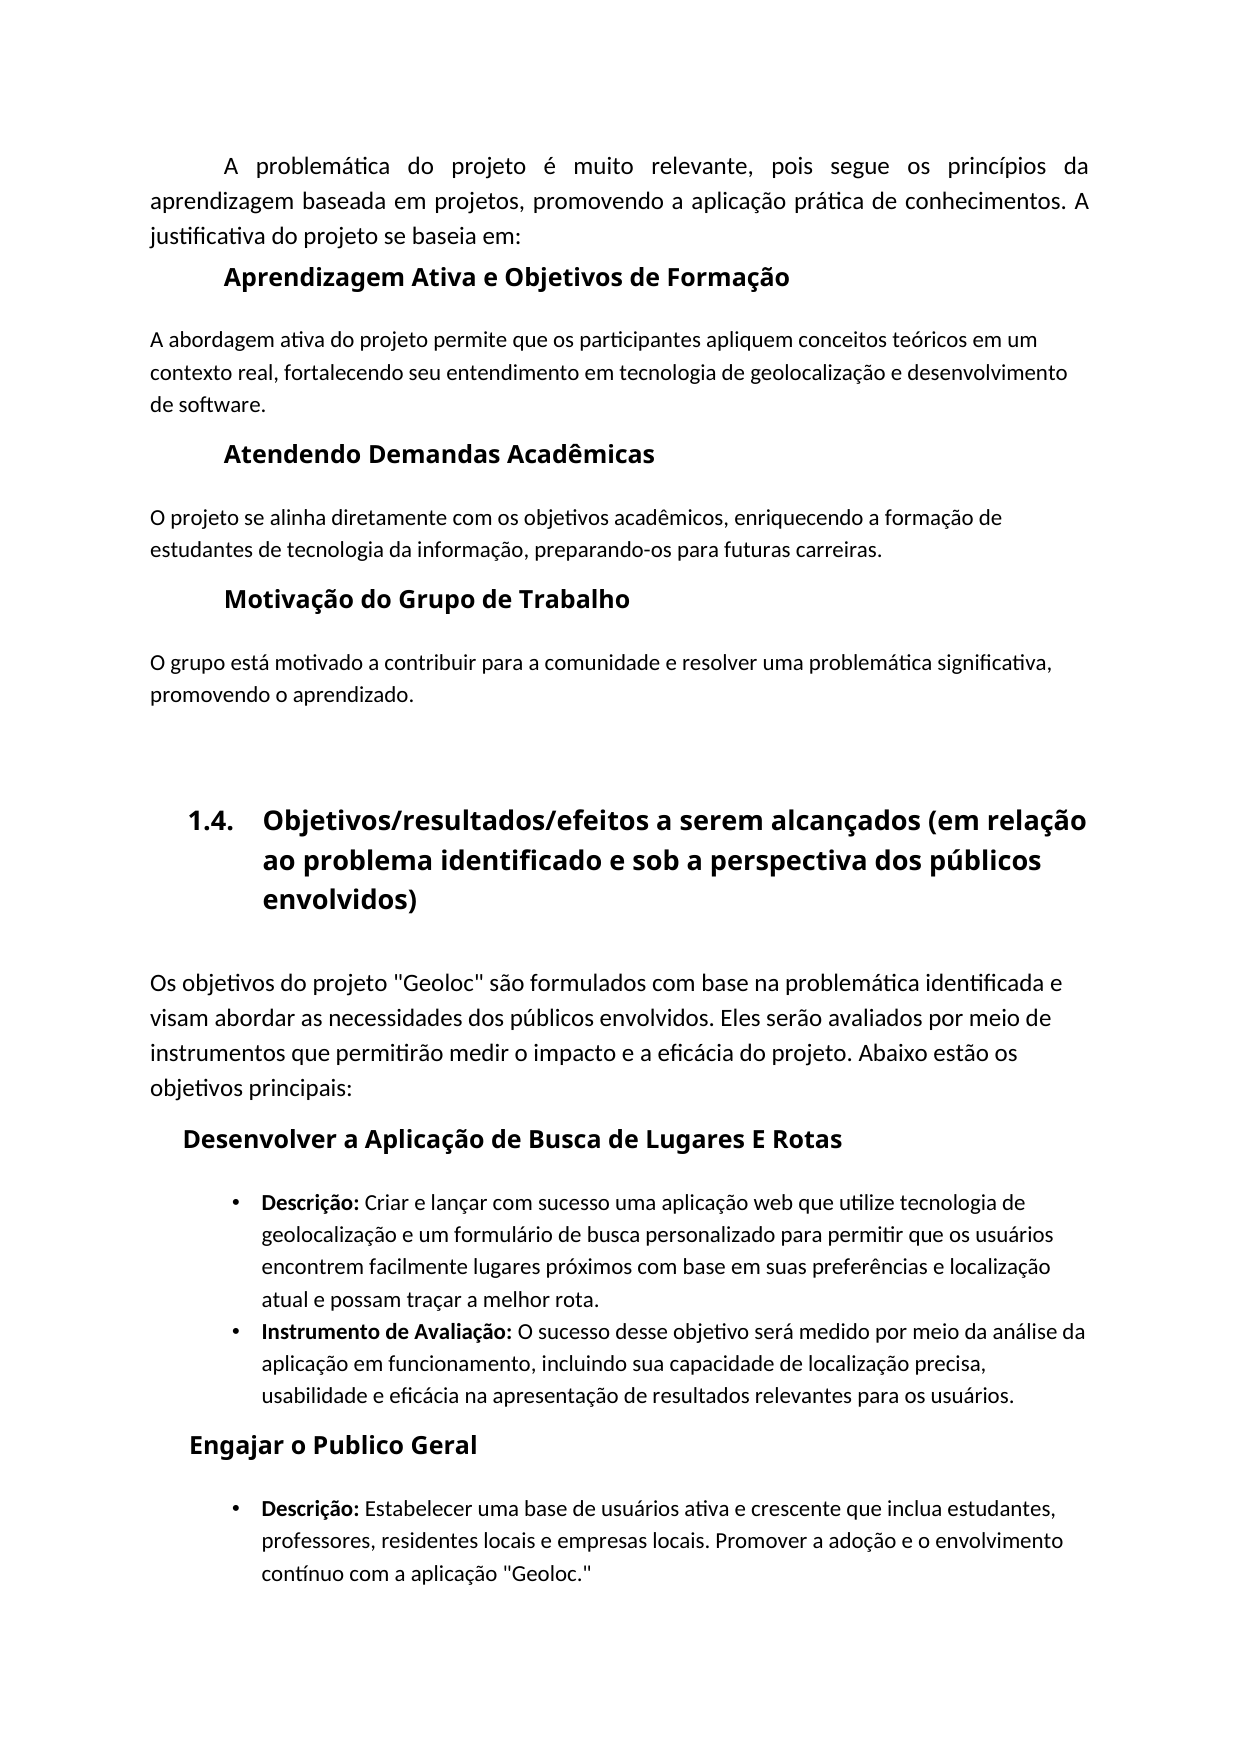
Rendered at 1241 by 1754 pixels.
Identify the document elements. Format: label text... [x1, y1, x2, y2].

text A abordagem ativa do projeto permite que os participantes apliquem conceitos teóricos em um contexto real, fortalecendo seu entendimento em tecnologia de geolocalização e desenvolvimento de software. [150, 325, 1090, 418]
subtitle Motivação do Grupo de Trabalho [150, 582, 1090, 616]
subtitle Atendendo Demandas Acadêmicas [150, 437, 1090, 471]
text O grupo está motivado a contribuir para a comunidade e resolver uma problemática significativa, promovendo o aprendizado. [150, 648, 1090, 708]
subtitle Objetivos/resultados/efeitos a serem alcançados (em relação ao problema identificado e sob a perspectiva dos públicos envolvidos) [187, 801, 1090, 918]
subtitle Aprendizagem Ativa e Objetivos de Formação [150, 259, 1090, 293]
subtitle Desenvolver a Aplicação de Busca de Lugares E Rotas [150, 1122, 1090, 1156]
text A problemática do projeto é muito relevante, pois segue os princípios da aprendizagem baseada em projetos, promovendo a aplicação prática de conhecimentos. A justificativa do projeto se baseia em: [150, 150, 1090, 251]
list Descrição: Estabelecer uma base de usuários ativa e crescente que inclua estudantes, professores, residentes locais e empresas locais. Promover a adoção e o envolvimento contínuo com a aplicação "Geoloc." [232, 1494, 1090, 1587]
text Os objetivos do projeto "Geoloc" são formulados com base na problemática identificada e visam abordar as necessidades dos públicos envolvidos. Eles serão avaliados por meio de instrumentos que permitirão medir o impacto e a eficácia do projeto. Abaixo estão os objetivos principais: [150, 967, 1090, 1103]
text O projeto se alinha diretamente com os objetivos acadêmicos, enriquecendo a formação de estudantes de tecnologia da informação, preparando-os para futuras carreiras. [150, 503, 1090, 563]
list Instrumento de Avaliação: O sucesso desse objetivo será medido por meio da análise da aplicação em funcionamento, incluindo sua capacidade de localização precisa, usabilidade e eficácia na apresentação de resultados relevantes para os usuários. [232, 1317, 1090, 1409]
list Descrição: Criar e lançar com sucesso uma aplicação web que utilize tecnologia de geolocalização e um formulário de busca personalizado para permitir que os usuários encontrem facilmente lugares próximos com base em suas preferências e localização atual e possam traçar a melhor rota. [232, 1188, 1090, 1313]
subtitle Engajar o Publico Geral [150, 1428, 1090, 1462]
